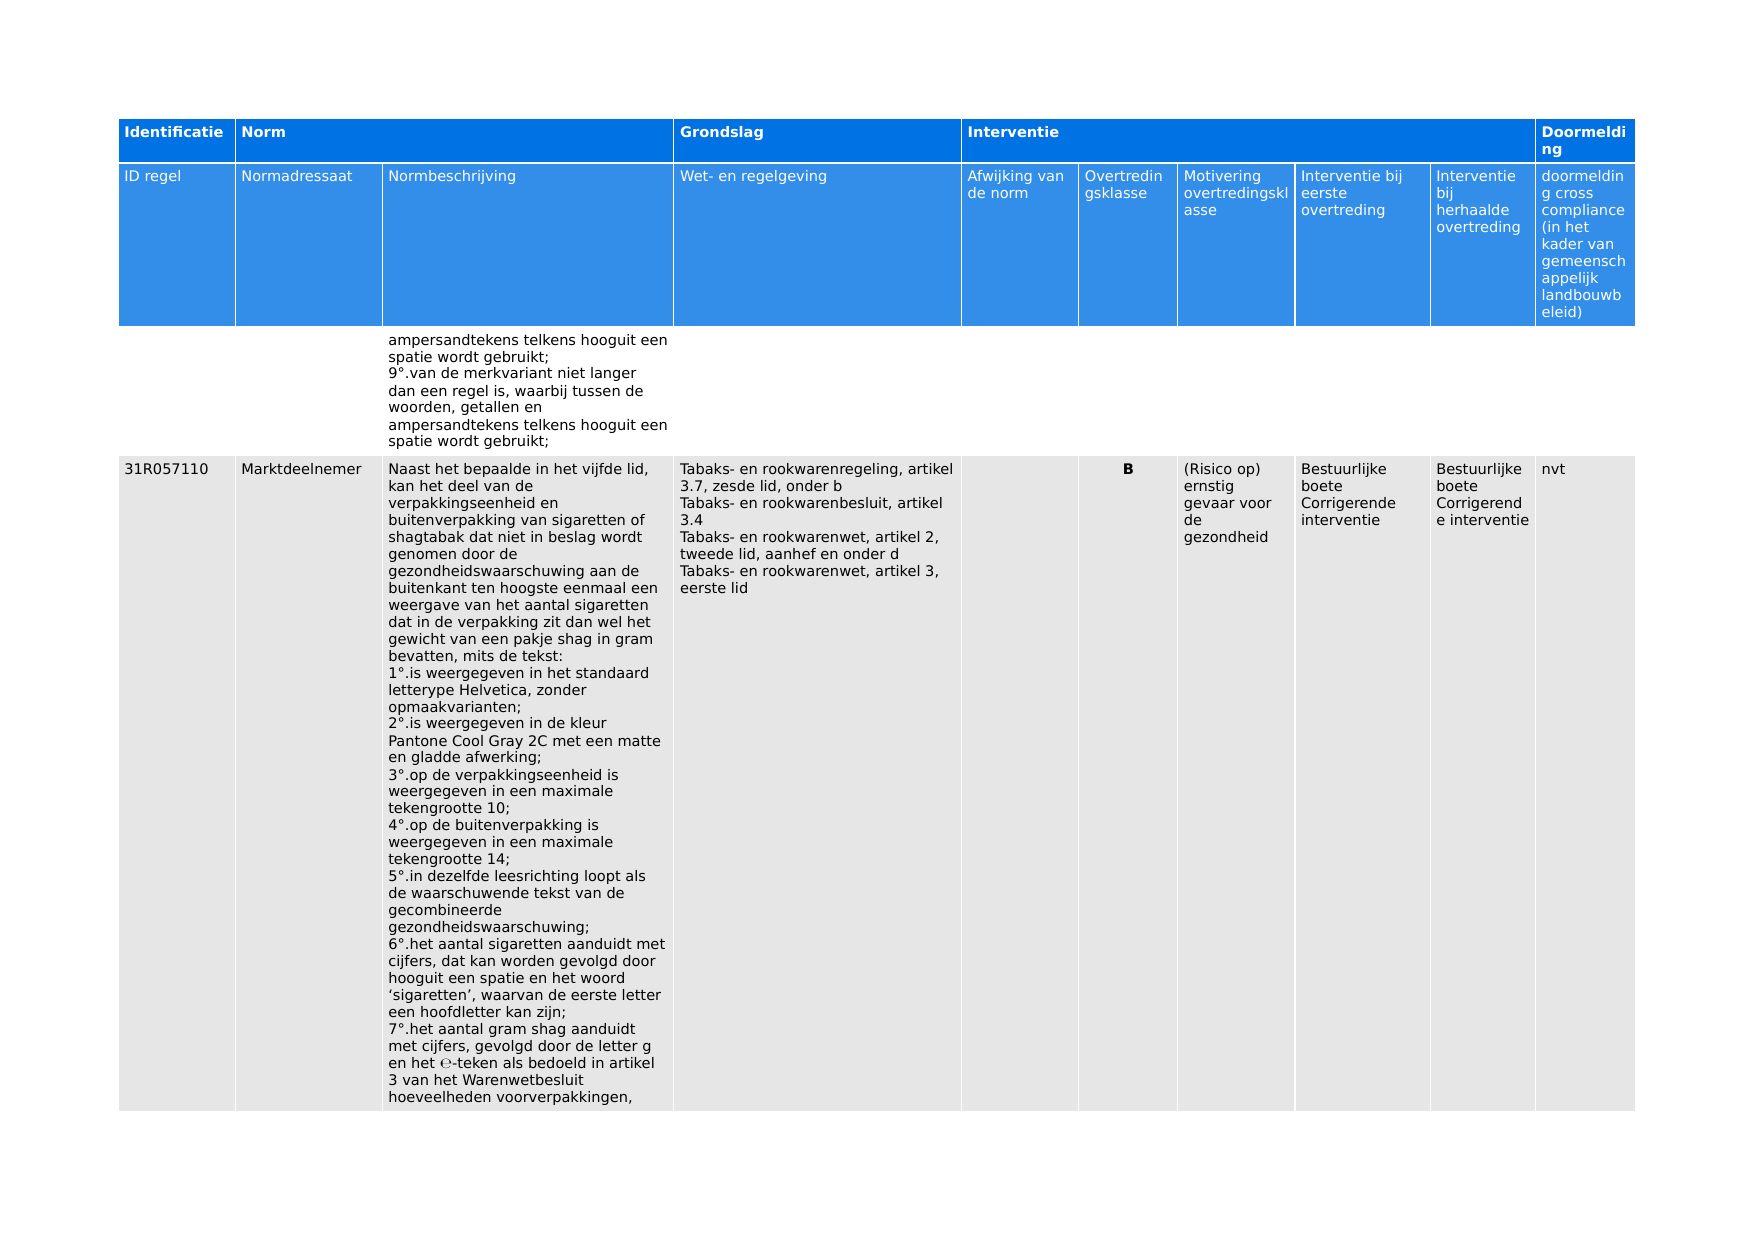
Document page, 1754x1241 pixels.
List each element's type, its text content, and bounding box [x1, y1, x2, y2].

table_cell [674, 327, 961, 455]
table_cell Overtredingsklasse [1079, 164, 1177, 326]
table_cell [1431, 327, 1535, 455]
table_header Norm [236, 119, 673, 162]
table_cell [1536, 327, 1635, 455]
table_cell [236, 327, 382, 455]
table_cell doormelding cross compliance (in het kader van gemeenschappelijk landbouwbeleid) [1536, 164, 1635, 326]
table_cell Marktdeelnemer [236, 456, 382, 1111]
table_header Grondslag [674, 119, 961, 162]
table_cell Bestuurlijke boete Corrigerende interventie [1431, 456, 1535, 1111]
table_cell ID regel [119, 164, 235, 326]
table_cell [1178, 327, 1294, 455]
table_cell [1296, 327, 1430, 455]
table_cell Normbeschrijving [383, 164, 673, 326]
table_cell Motivering overtredingsklasse [1178, 164, 1294, 326]
table_cell (Risico op) ernstig gevaar voor de gezondheid [1178, 456, 1294, 1111]
table_cell Bestuurlijke boete Corrigerende interventie [1296, 456, 1430, 1111]
table_cell [962, 456, 1078, 1111]
table_cell Naast het bepaalde in het vijfde lid, kan het deel van de verpakkingseenheid en buitenverpakking van sigaretten of shagtabak dat niet in beslag wordt genomen door de gezondheidswaarschuwing aan de buitenkant ten hoogste eenmaal een weergave van het aantal sigaretten dat in de verpakking zit dan wel het gewicht van een pakje shag in gram bevatten, mits de tekst: 1°.is weergegeven in het standaard letterype Helvetica, zonder opmaakvarianten; 2°.is weergegeven in de kleur Pantone Cool Gray 2C met een matte en gladde afwerking; 3°.op de verpakkingseenheid is weergegeven in een maximale tekengrootte 10; 4°.op de buitenverpakking is weergegeven in een maximale tekengrootte 14; 5°.in dezelfde leesrichting loopt als de waarschuwende tekst van de gecombineerde gezondheidswaarschuwing; 6°.het aantal sigaretten aanduidt met cijfers, dat kan worden gevolgd door hooguit een spatie en het woord ‘sigaretten’, waarvan de eerste letter een hoofdletter kan zijn; 7°.het aantal gram shag aanduidt met cijfers, gevolgd door de letter g en het ℮-teken als bedoeld in artikel 3 van het Warenwetbesluit hoeveelheden voorverpakkingen, [383, 456, 673, 1111]
table_cell [962, 327, 1078, 455]
table_cell Normadressaat [236, 164, 382, 326]
table_cell Wet- en regelgeving [674, 164, 961, 326]
table_cell 31R057110 [119, 456, 235, 1111]
table_cell Interventie bij herhaalde overtreding [1431, 164, 1535, 326]
table_cell [1079, 327, 1177, 455]
table_header Identificatie [119, 119, 235, 162]
table_header Interventie [962, 119, 1535, 162]
table_cell B [1079, 456, 1177, 1111]
table_header Doormelding [1536, 119, 1635, 162]
table_cell nvt [1536, 456, 1635, 1111]
table_cell Tabaks- en rookwarenregeling, artikel 3.7, zesde lid, onder b Tabaks- en rookwarenbesluit, artikel 3.4 Tabaks- en rookwarenwet, artikel 2, tweede lid, aanhef en onder d Tabaks- en rookwarenwet, artikel 3, eerste lid [674, 456, 961, 1111]
table_cell ampersandtekens telkens hooguit een spatie wordt gebruikt; 9°.van de merkvariant niet langer dan een regel is, waarbij tussen de woorden, getallen en ampersandtekens telkens hooguit een spatie wordt gebruikt; [383, 327, 673, 455]
table_cell Interventie bij eerste overtreding [1296, 164, 1430, 326]
table_cell Afwijking van de norm [962, 164, 1078, 326]
table_cell [119, 327, 235, 455]
